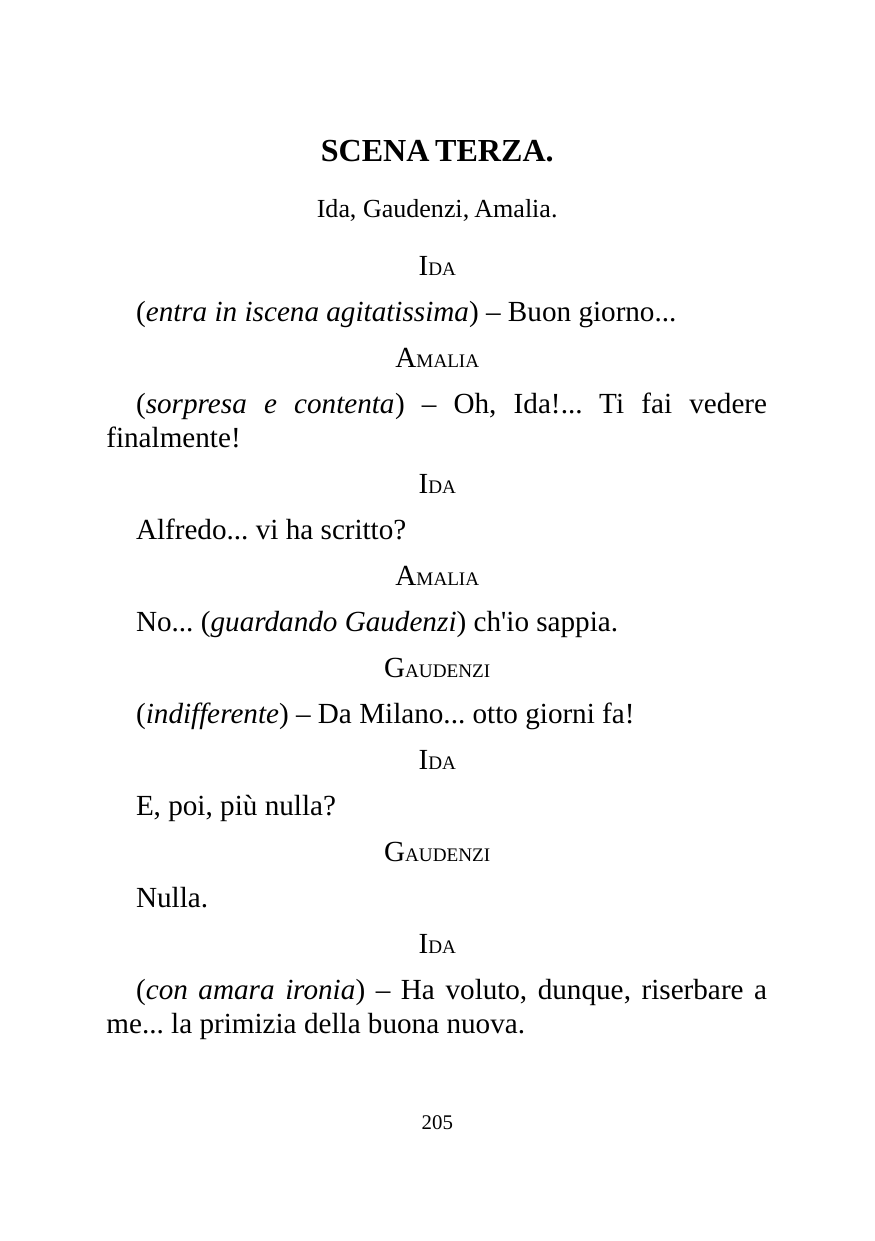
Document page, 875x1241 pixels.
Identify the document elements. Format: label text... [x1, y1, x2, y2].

text Amalia [106, 558, 768, 591]
text (con amara ironia) – Ha voluto, dunque, riserbare a me... la primizia della buona nuova. [106, 972, 768, 1039]
text Nulla. [106, 880, 768, 914]
text Ida, Gaudenzi, Amalia. [106, 193, 768, 223]
text Ida [106, 926, 768, 960]
text (indifferente) – Da Milano... otto giorni fa! [106, 696, 768, 729]
text Amalia [106, 340, 768, 374]
text Ida [106, 466, 768, 499]
text Gaudenzi [106, 650, 768, 683]
text No... (guardando Gaudenzi) ch'io sappia. [106, 604, 768, 637]
text E, poi, più nulla? [106, 788, 768, 822]
text Gaudenzi [106, 834, 768, 868]
text Ida [106, 248, 768, 282]
text Alfredo... vi ha scritto? [106, 512, 768, 545]
text (sorpresa e contenta) – Oh, Ida!... Ti fai vedere finalmente! [106, 386, 768, 453]
subtitle SCENA TERZA. [106, 131, 768, 168]
text (entra in iscena agitatissima) – Buon giorno... [106, 294, 768, 328]
text Ida [106, 742, 768, 776]
